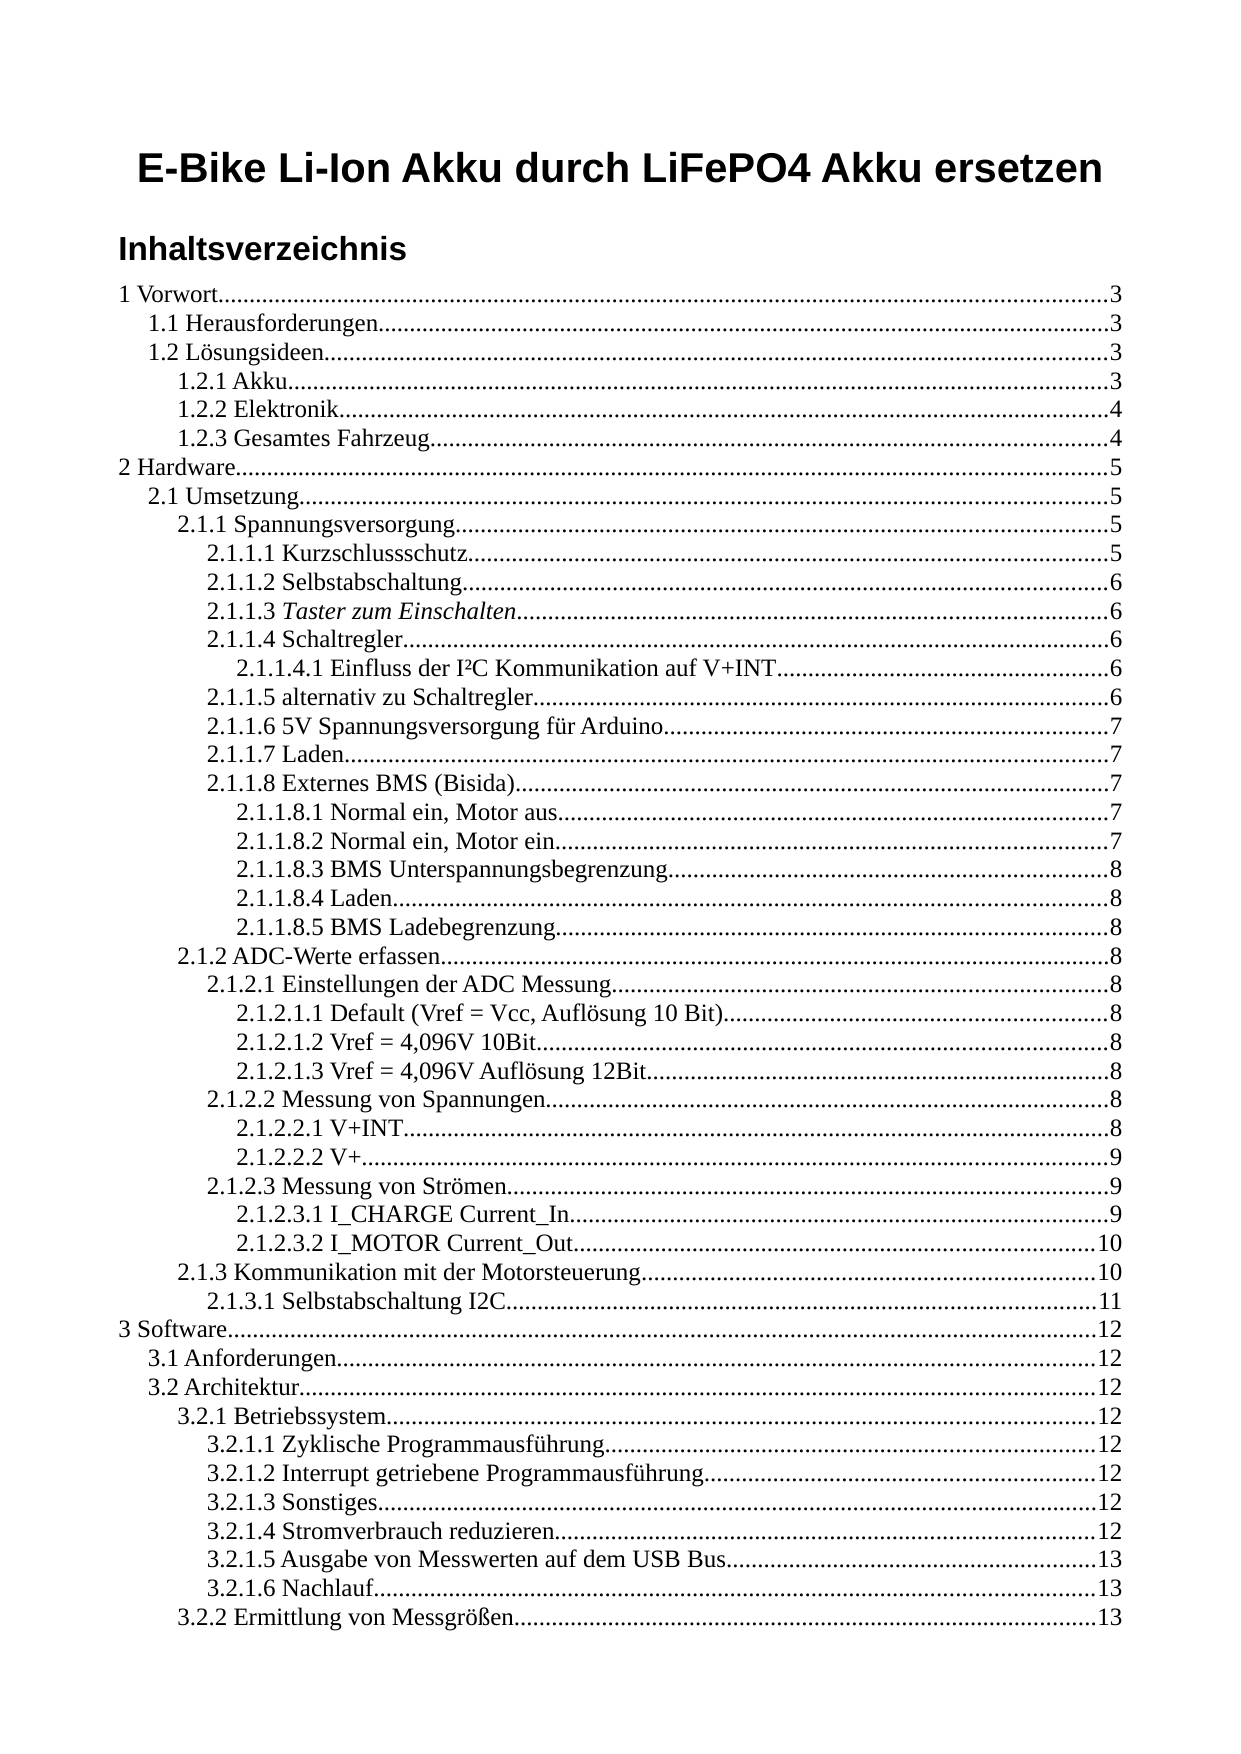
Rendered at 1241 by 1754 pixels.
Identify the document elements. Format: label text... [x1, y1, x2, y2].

text 2.1.1.8.5 BMS Ladebegrenzung 8 [236, 912, 1122, 941]
text 2.1.2.2 Messung von Spannungen 8 [207, 1084, 1122, 1113]
text 3.2.1.1 Zyklische Programmausführung 12 [207, 1429, 1122, 1458]
text 2.1.1.8.1 Normal ein, Motor aus 7 [236, 797, 1122, 826]
text 2.1.1.2 Selbstabschaltung 6 [207, 567, 1122, 596]
text 2.1.2.1.1 Default (Vref = Vcc, Auflösung 10 Bit) 8 [236, 998, 1122, 1027]
text 2.1.2.1 Einstellungen der ADC Messung 8 [207, 969, 1122, 998]
text 2.1.1.8.3 BMS Unterspannungsbegrenzung 8 [236, 854, 1122, 883]
text 3.2.1.4 Stromverbrauch reduzieren 12 [207, 1516, 1122, 1544]
text 2.1.1.5 alternativ zu Schaltregler 6 [207, 682, 1122, 711]
text 1.2.2 Elektronik 4 [177, 394, 1122, 423]
text 2.1 Umsetzung 5 [148, 481, 1122, 509]
text 2.1.1.8.2 Normal ein, Motor ein 7 [236, 826, 1122, 854]
text 1.1 Herausforderungen 3 [148, 308, 1122, 337]
text 3.2.1.3 Sonstiges 12 [207, 1487, 1122, 1516]
text 1.2.1 Akku 3 [177, 366, 1122, 394]
text 1 Vorwort 3 [118, 279, 1122, 308]
text 2.1.2.3.2 I_MOTOR Current_Out 10 [236, 1228, 1122, 1257]
text 3.2.2 Ermittlung von Messgrößen 13 [177, 1602, 1122, 1631]
text 2.1.1.4.1 Einfluss der I²C Kommunikation auf V+INT 6 [236, 653, 1122, 682]
text 2 Hardware 5 [118, 452, 1122, 481]
text 3.2.1.2 Interrupt getriebene Programmausführung 12 [207, 1458, 1122, 1487]
title E-Bike Li-Ion Akku durch LiFePO4 Akku ersetzen [118, 143, 1122, 191]
text 2.1.1.7 Laden 7 [207, 739, 1122, 768]
text 2.1.1.8 Externes BMS (Bisida) 7 [207, 768, 1122, 797]
text 2.1.2.2.1 V+INT 8 [236, 1113, 1122, 1142]
text 2.1.2 ADC-Werte erfassen 8 [177, 941, 1122, 969]
text 2.1.1.3 Taster zum Einschalten 6 [207, 596, 1122, 624]
text 2.1.1.6 5V Spannungsversorgung für Arduino 7 [207, 711, 1122, 739]
text 2.1.1.8.4 Laden 8 [236, 883, 1122, 912]
text 3.1 Anforderungen 12 [148, 1343, 1122, 1372]
text 1.2 Lösungsideen 3 [148, 337, 1122, 366]
text 3.2.1.5 Ausgabe von Messwerten auf dem USB Bus 13 [207, 1544, 1122, 1573]
text 3 Software 12 [118, 1314, 1122, 1343]
text 2.1.1 Spannungsversorgung 5 [177, 509, 1122, 538]
text 3.2 Architektur 12 [148, 1372, 1122, 1401]
text 2.1.3 Kommunikation mit der Motorsteuerung 10 [177, 1257, 1122, 1286]
text 1.2.3 Gesamtes Fahrzeug 4 [177, 423, 1122, 452]
text 2.1.2.3 Messung von Strömen 9 [207, 1171, 1122, 1199]
text 2.1.2.1.2 Vref = 4,096V 10Bit 8 [236, 1027, 1122, 1056]
text 3.2.1.6 Nachlauf 13 [207, 1573, 1122, 1602]
text 2.1.2.1.3 Vref = 4,096V Auflösung 12Bit 8 [236, 1056, 1122, 1084]
text 2.1.3.1 Selbstabschaltung I2C 11 [207, 1286, 1122, 1314]
text 2.1.2.2.2 V+ 9 [236, 1142, 1122, 1171]
subtitle Inhaltsverzeichnis [118, 228, 1122, 267]
text 2.1.1.1 Kurzschlussschutz 5 [207, 538, 1122, 567]
text 2.1.2.3.1 I_CHARGE Current_In 9 [236, 1199, 1122, 1228]
text 3.2.1 Betriebssystem 12 [177, 1401, 1122, 1429]
text 2.1.1.4 Schaltregler 6 [207, 624, 1122, 653]
